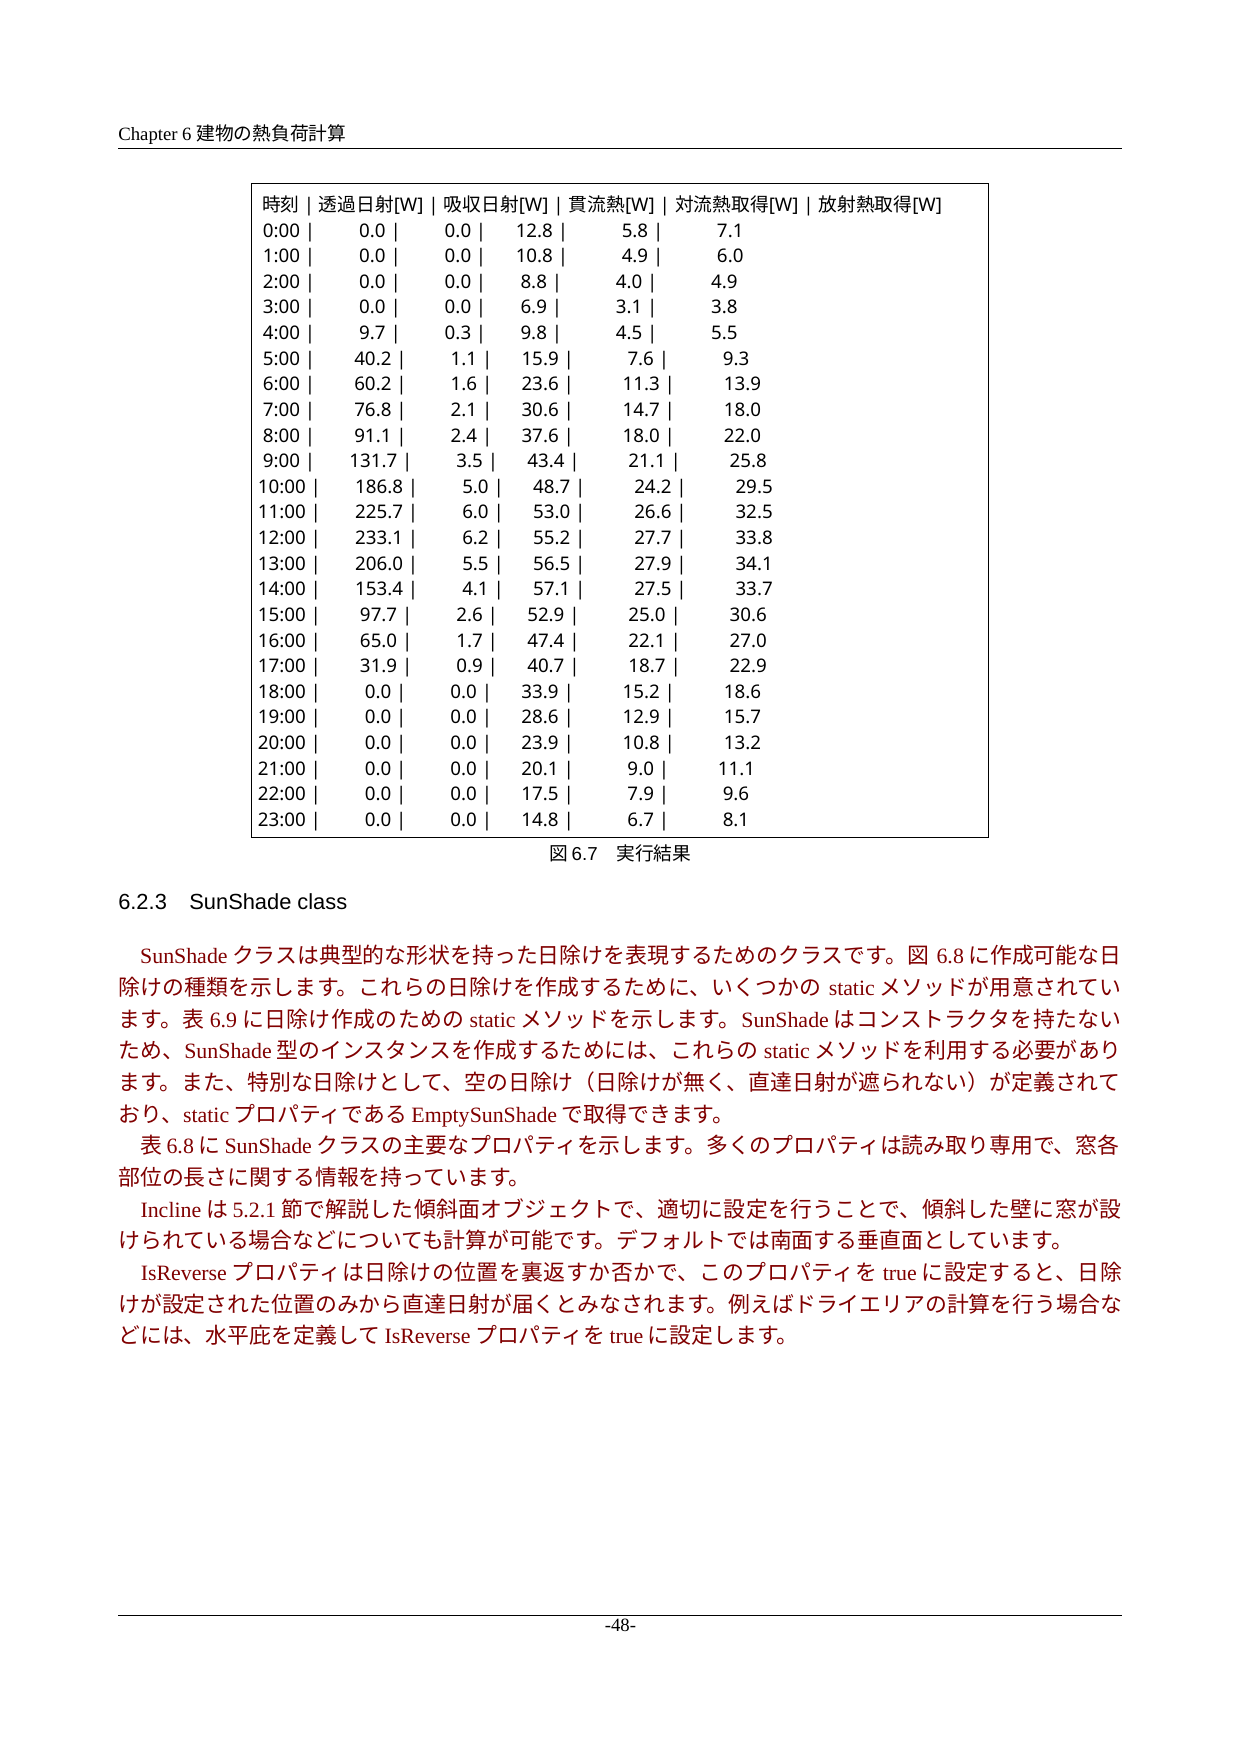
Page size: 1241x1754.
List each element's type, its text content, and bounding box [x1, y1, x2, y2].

text 表6.8にSunShadeクラスの主要なプロパティを示します。多くのプロパティは読み取り専用で、窓各部位の長さに関する情報を持っています。 [118, 1128, 1122, 1192]
text Inclineは5.2.1節で解説した傾斜面オブジェクトで、適切に設定を行うことで、傾斜した壁に窓が設けられている場合などについても計算が可能です。デフォルトでは南面する垂直面としています。 [118, 1192, 1122, 1255]
text SunShadeクラスは典型的な形状を持った日除けを表現するためのクラスです。図6.8に作成可能な日除けの種類を示します。これらの日除けを作成するために、いくつかのstaticメソッドが用意されています。表6.9に日除け作成のためのstaticメソッドを示します。SunShadeはコンストラクタを持たないため、SunShade型のインスタンスを作成するためには、これらのstaticメソッドを利用する必要があります。また、特別な日除けとして、空の日除け（日除けが無く、直達日射が遮られない）が定義されており、staticプロパティであるEmptySunShadeで取得できます。 [118, 938, 1122, 1128]
text 図6.7 実行結果 [252, 184, 988, 837]
text IsReverseプロパティは日除けの位置を裏返すか否かで、このプロパティをtrueに設定すると、日除けが設定された位置のみから直達日射が届くとみなされます。例えばドライエリアの計算を行う場合などには、水平庇を定義してIsReverseプロパティをtrueに設定します。 [118, 1255, 1122, 1350]
subtitle SunShade class [118, 889, 1122, 914]
text 図6.7 実行結果 [252, 838, 988, 865]
